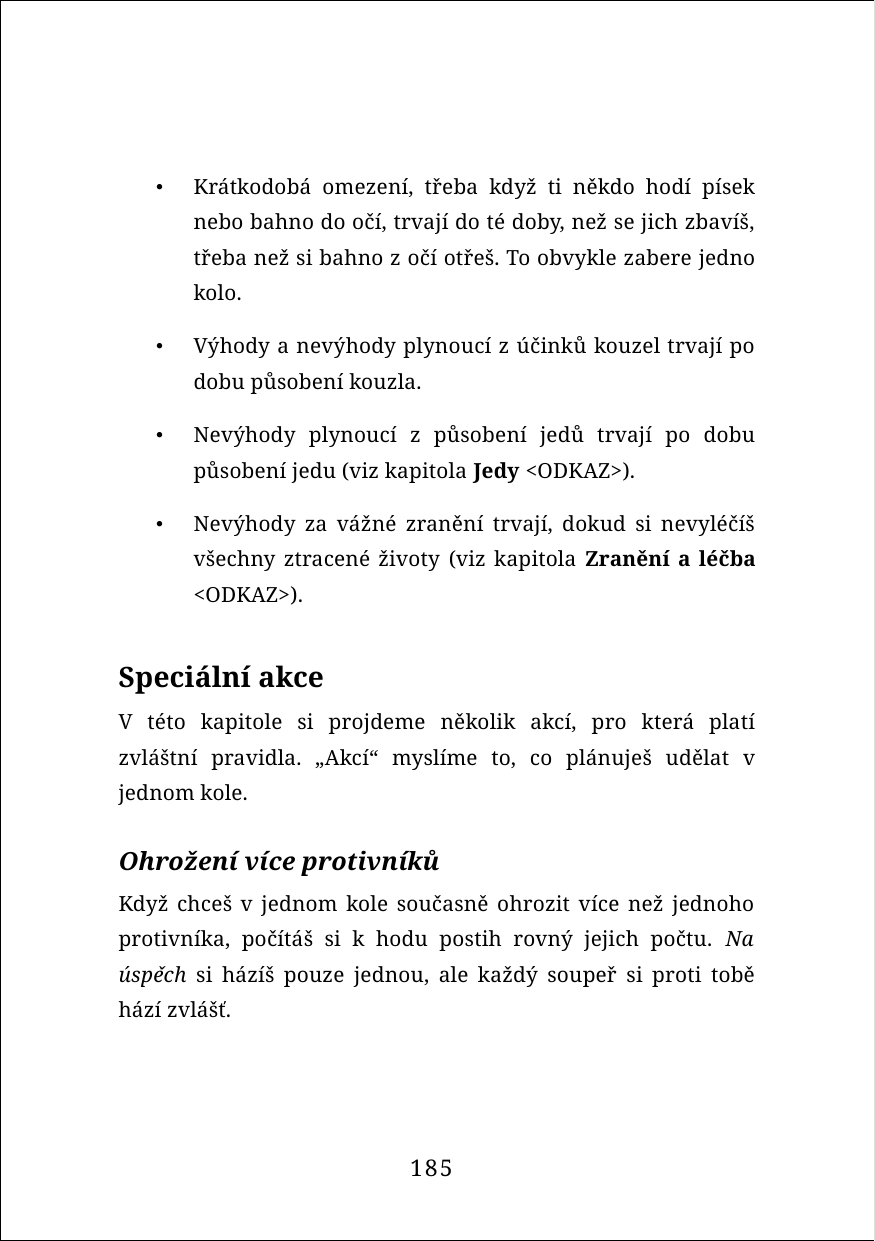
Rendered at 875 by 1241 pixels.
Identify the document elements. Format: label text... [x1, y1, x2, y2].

list Nevýhody za vážné zranění trvají, dokud si nevyléčíš všechny ztracené životy (viz kapitola Zranění a léčba <ODKAZ>). [156, 509, 756, 608]
list Krátkodobá omezení, třeba když ti někdo hodí písek nebo bahno do očí, trvají do té doby, než se jich zbavíš, třeba než si bahno z očí otřeš. To obvykle zabere jedno kolo. [156, 172, 756, 307]
list Výhody a nevýhody plynoucí z účinků kouzel trvají po dobu působení kouzla. [156, 332, 756, 396]
text Když chceš v jednom kole současně ohrozit více než jednoho protivníka, počítáš si k hodu postih rovný jejich počtu. Na úspěch si házíš pouze jednou, ale každý soupeř si proti tobě hází zvlášť. [118, 889, 756, 1024]
subtitle Ohrožení více protivníků [118, 843, 756, 877]
subtitle Speciální akce [118, 657, 756, 695]
list Nevýhody plynoucí z působení jedů trvají po dobu působení jedu (viz kapitola Jedy <ODKAZ>). [156, 420, 756, 484]
text V této kapitole si projdeme několik akcí, pro která platí zvláštní pravidla. „Akcí“ myslíme to, co plánuješ udělat v jednom kole. [118, 707, 756, 807]
